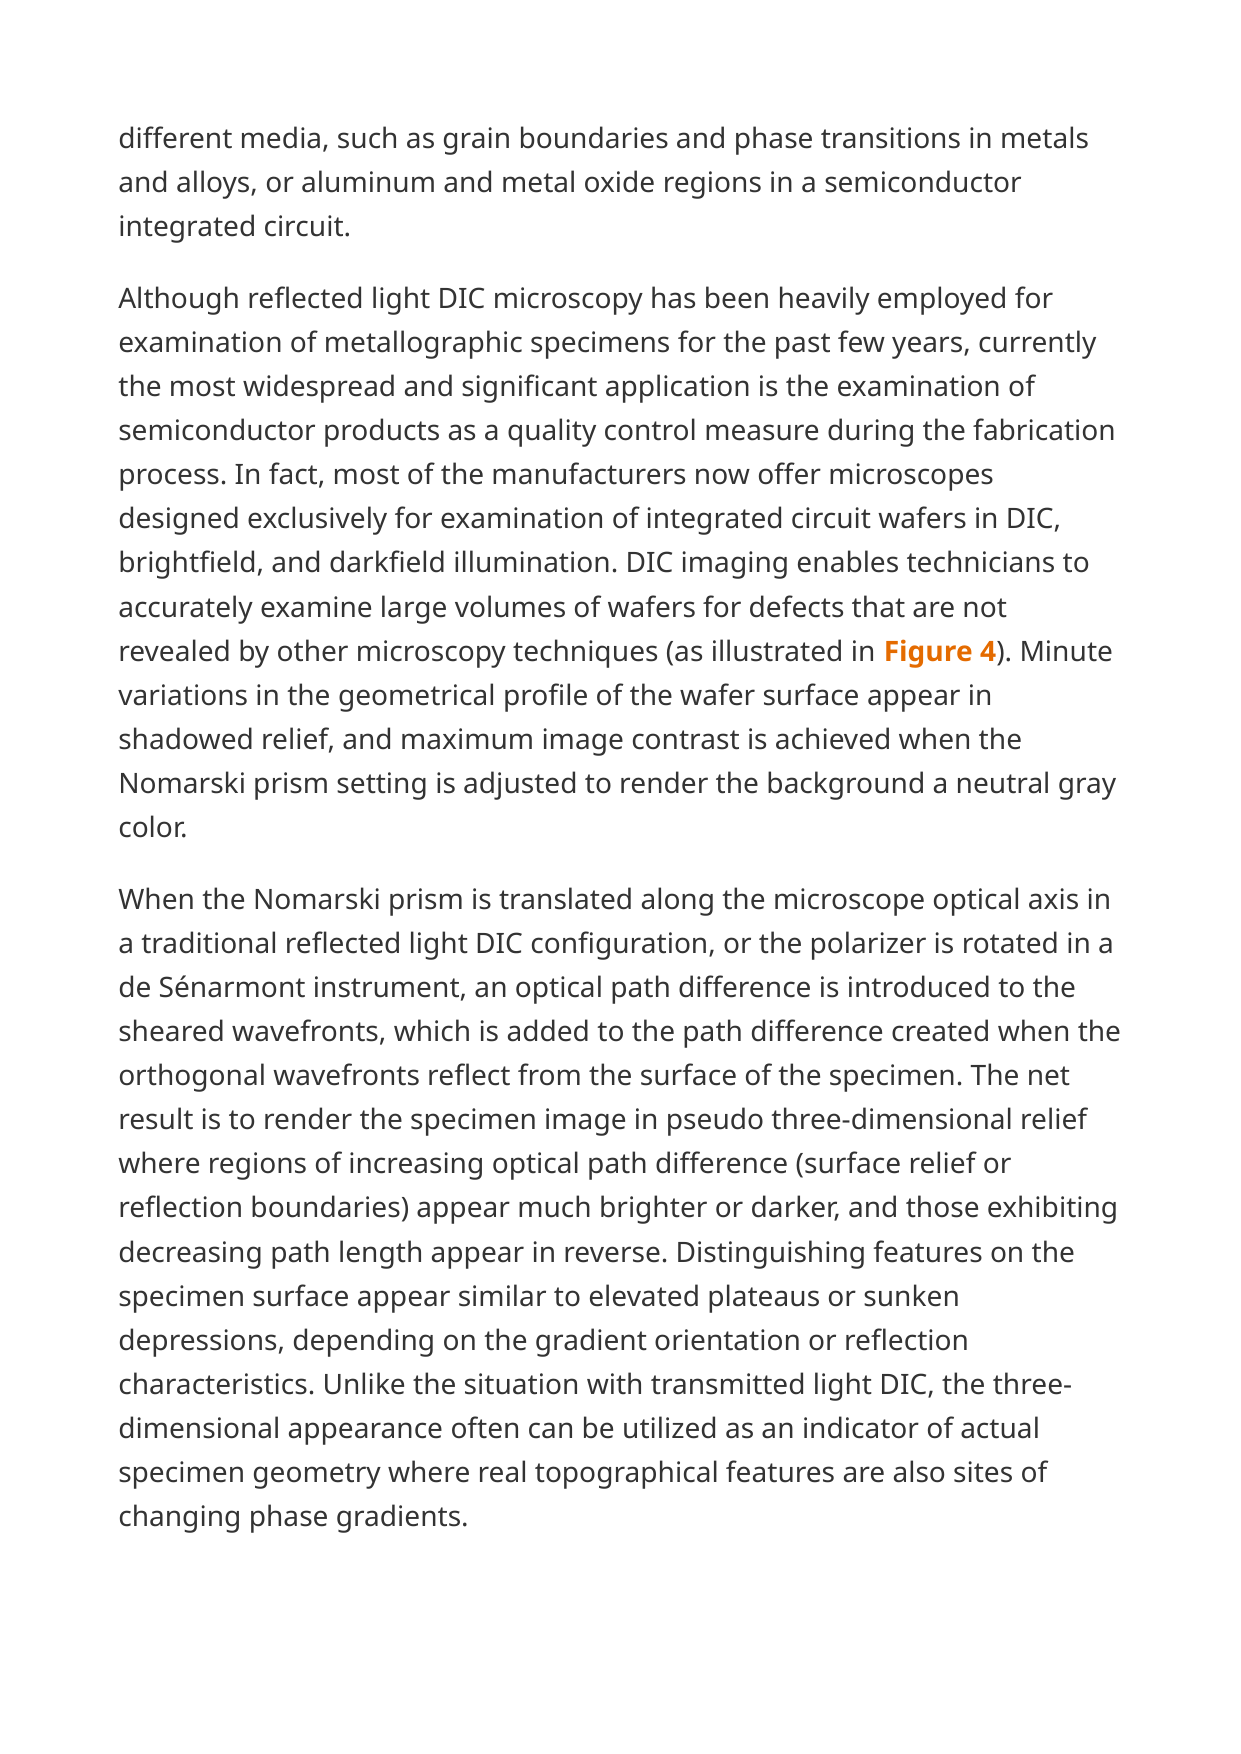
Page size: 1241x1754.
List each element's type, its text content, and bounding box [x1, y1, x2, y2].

text When the Nomarski prism is translated along the microscope optical axis in a traditional reflected light DIC configuration, or the polarizer is rotated in a de Sénarmont instrument, an optical path difference is introduced to the sheared wavefronts, which is added to the path difference created when the orthogonal wavefronts reflect from the surface of the specimen. The net result is to render the specimen image in pseudo three-dimensional relief where regions of increasing optical path difference (surface relief or reflection boundaries) appear much brighter or darker, and those exhibiting decreasing path length appear in reverse. Distinguishing features on the specimen surface appear similar to elevated plateaus or sunken depressions, depending on the gradient orientation or reflection characteristics. Unlike the situation with transmitted light DIC, the three-dimensional appearance often can be utilized as an indicator of actual specimen geometry where real topographical features are also sites of changing phase gradients. [118, 879, 1122, 1534]
text Although reflected light DIC microscopy has been heavily employed for examination of metallographic specimens for the past few years, currently the most widespread and significant application is the examination of semiconductor products as a quality control measure during the fabrication process. In fact, most of the manufacturers now offer microscopes designed exclusively for examination of integrated circuit wafers in DIC, brightfield, and darkfield illumination. DIC imaging enables technicians to accurately examine large volumes of wafers for defects that are not revealed by other microscopy techniques (as illustrated in Figure 4). Minute variations in the geometrical profile of the wafer surface appear in shadowed relief, and maximum image contrast is achieved when the Nomarski prism setting is adjusted to render the background a neutral gray color. [118, 278, 1122, 846]
text different media, such as grain boundaries and phase transitions in metals and alloys, or aluminum and metal oxide regions in a semiconductor integrated circuit. [118, 118, 1122, 244]
